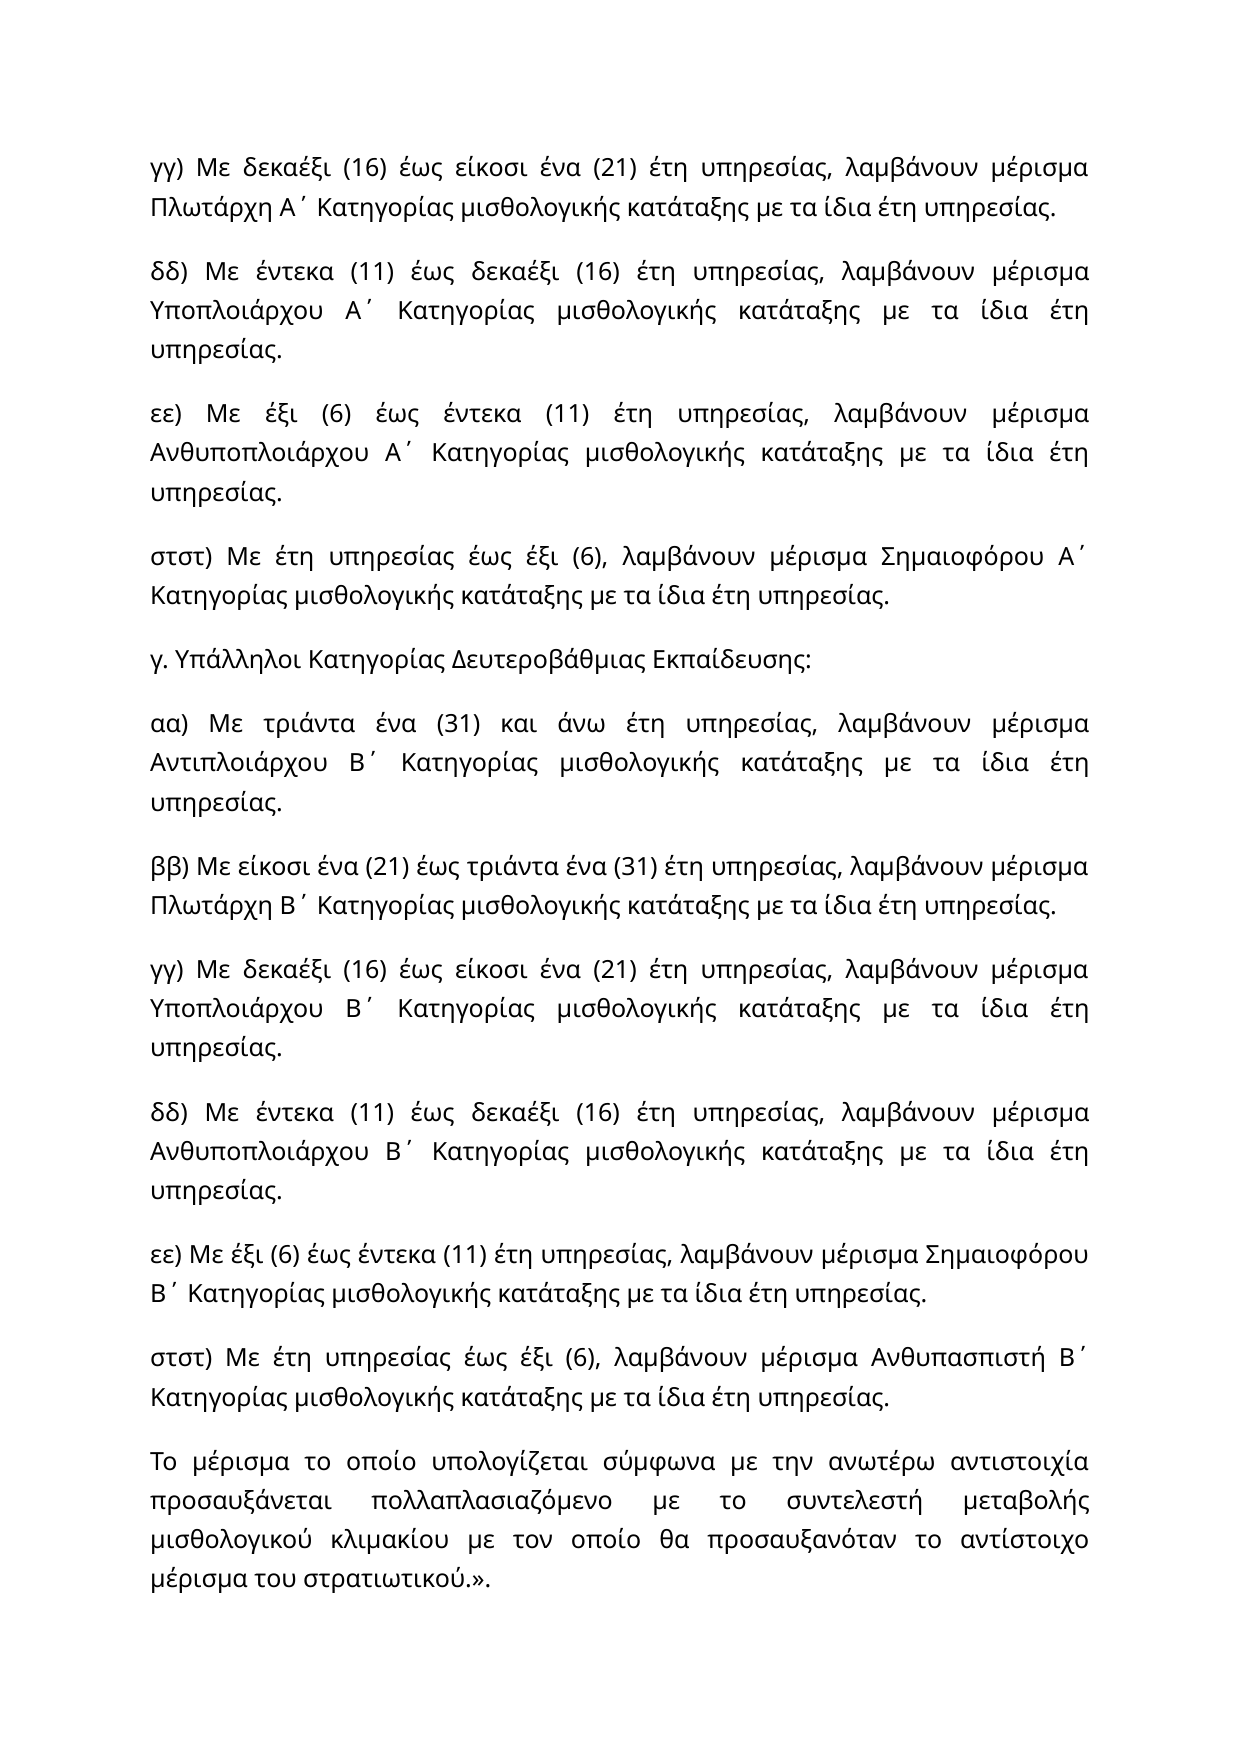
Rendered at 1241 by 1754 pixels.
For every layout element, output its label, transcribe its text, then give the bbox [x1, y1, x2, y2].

text στστ) Με έτη υπηρεσίας έως έξι (6), λαμβάνουν μέρισμα Σημαιοφόρου Α΄ Κατηγορίας μισθολογικής κατάταξης με τα ίδια έτη υπηρεσίας. [150, 538, 1090, 612]
text δδ) Με έντεκα (11) έως δεκαέξι (16) έτη υπηρεσίας, λαμβάνουν μέρισμα Ανθυποπλοιάρχου Β΄ Κατηγορίας μισθολογικής κατάταξης με τα ίδια έτη υπηρεσίας. [150, 1094, 1090, 1207]
text ββ) Με είκοσι ένα (21) έως τριάντα ένα (31) έτη υπηρεσίας, λαμβάνουν μέρισμα Πλωτάρχη Β΄ Κατηγορίας μισθολογικής κατάταξης με τα ίδια έτη υπηρεσίας. [150, 848, 1090, 922]
text γ. Υπάλληλοι Κατηγορίας Δευτεροβάθμιας Εκπαίδευσης: [150, 642, 1090, 676]
text γγ) Με δεκαέξι (16) έως είκοσι ένα (21) έτη υπηρεσίας, λαμβάνουν μέρισμα Πλωτάρχη Α΄ Κατηγορίας μισθολογικής κατάταξης με τα ίδια έτη υπηρεσίας. [150, 150, 1090, 223]
text γγ) Με δεκαέξι (16) έως είκοσι ένα (21) έτη υπηρεσίας, λαμβάνουν μέρισμα Υποπλοιάρχου Β΄ Κατηγορίας μισθολογικής κατάταξης με τα ίδια έτη υπηρεσίας. [150, 952, 1090, 1064]
text δδ) Με έντεκα (11) έως δεκαέξι (16) έτη υπηρεσίας, λαμβάνουν μέρισμα Υποπλοιάρχου Α΄ Κατηγορίας μισθολογικής κατάταξης με τα ίδια έτη υπηρεσίας. [150, 253, 1090, 366]
text αα) Με τριάντα ένα (31) και άνω έτη υπηρεσίας, λαμβάνουν μέρισμα Αντιπλοιάρχου Β΄ Κατηγορίας μισθολογικής κατάταξης με τα ίδια έτη υπηρεσίας. [150, 706, 1090, 818]
text εε) Με έξι (6) έως έντεκα (11) έτη υπηρεσίας, λαμβάνουν μέρισμα Σημαιοφόρου Β΄ Κατηγορίας μισθολογικής κατάταξης με τα ίδια έτη υπηρεσίας. [150, 1237, 1090, 1310]
text στστ) Με έτη υπηρεσίας έως έξι (6), λαμβάνουν μέρισμα Ανθυπασπιστή Β΄ Κατηγορίας μισθολογικής κατάταξης με τα ίδια έτη υπηρεσίας. [150, 1340, 1090, 1413]
text εε) Με έξι (6) έως έντεκα (11) έτη υπηρεσίας, λαμβάνουν μέρισμα Ανθυποπλοιάρχου Α΄ Κατηγορίας μισθολογικής κατάταξης με τα ίδια έτη υπηρεσίας. [150, 396, 1090, 508]
text Το μέρισμα το οποίο υπολογίζεται σύμφωνα με την ανωτέρω αντιστοιχία προσαυξάνεται πολλαπλασιαζόμενο με το συντελεστή μεταβολής μισθολογικού κλιμακίου με τον οποίο θα προσαυξανόταν το αντίστοιχο μέρισμα του στρατιωτικού.». [150, 1443, 1090, 1595]
